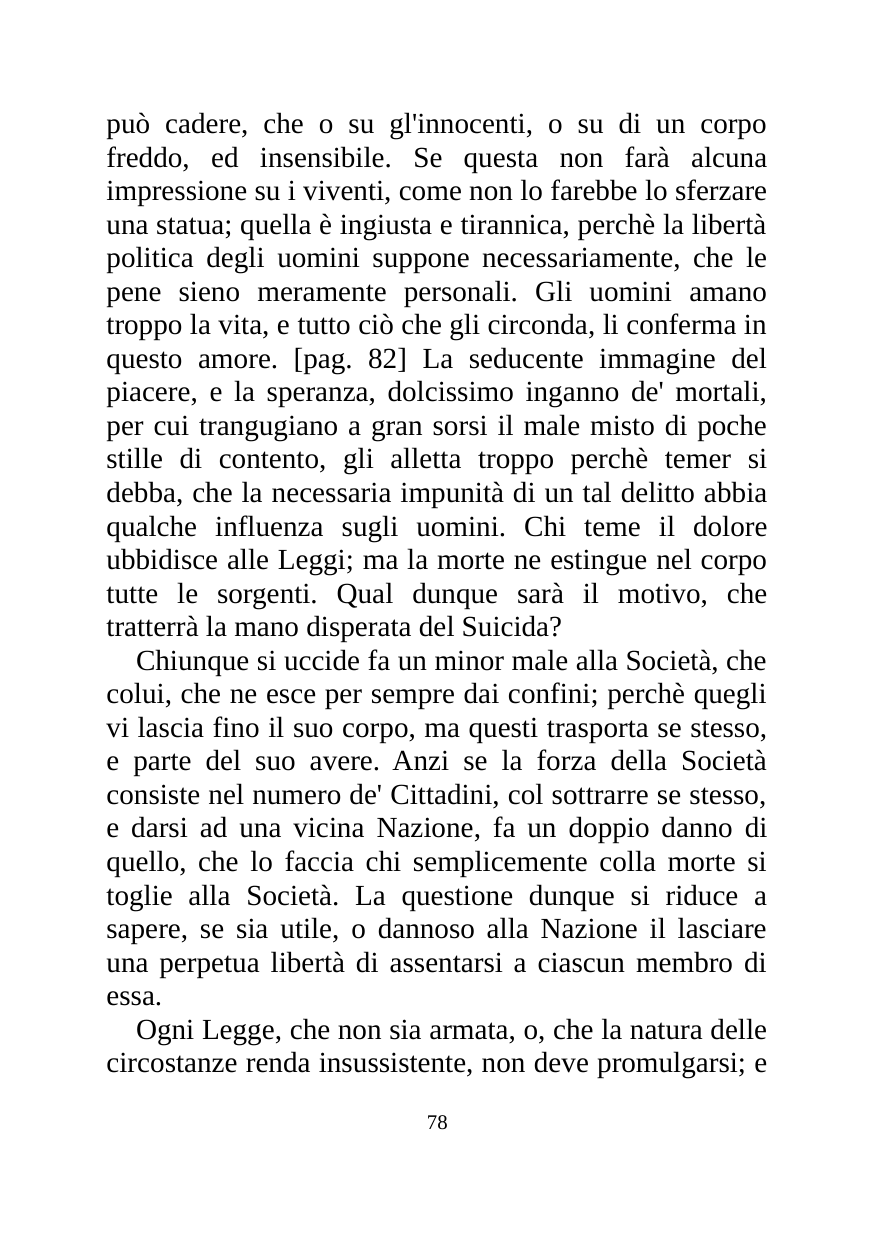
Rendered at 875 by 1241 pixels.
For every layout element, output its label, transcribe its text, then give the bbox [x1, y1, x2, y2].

text Ogni Legge, che non sia armata, o, che la natura delle circostanze renda insussistente, non deve promulgarsi; e [106, 1012, 768, 1079]
text Chiunque si uccide fa un minor male alla Società, che colui, che ne esce per sempre dai confini; perchè quegli vi lascia fino il suo corpo, ma questi trasporta se stesso, e parte del suo avere. Anzi se la forza della Società consiste nel numero de' Cittadini, col sottrarre se stesso, e darsi ad una vicina Nazione, fa un doppio danno di quello, che lo faccia chi semplicemente colla morte si toglie alla Società. La questione dunque si riduce a sapere, se sia utile, o dannoso alla Nazione il lasciare una perpetua libertà di assentarsi a ciascun membro di essa. [106, 643, 768, 1012]
text può cadere, che o su gl'innocenti, o su di un corpo freddo, ed insensibile. Se questa non farà alcuna impressione su i viventi, come non lo farebbe lo sferzare una statua; quella è ingiusta e tirannica, perchè la libertà politica degli uomini suppone necessariamente, che le pene sieno meramente personali. Gli uomini amano troppo la vita, e tutto ciò che gli circonda, li conferma in questo amore. [pag. 82] La seducente immagine del piacere, e la speranza, dolcissimo inganno de' mortali, per cui trangugiano a gran sorsi il male misto di poche stille di contento, gli alletta troppo perchè temer si debba, che la necessaria impunità di un tal delitto abbia qualche influenza sugli uomini. Chi teme il dolore ubbidisce alle Leggi; ma la morte ne estingue nel corpo tutte le sorgenti. Qual dunque sarà il motivo, che tratterrà la mano disperata del Suicida? [106, 106, 768, 643]
